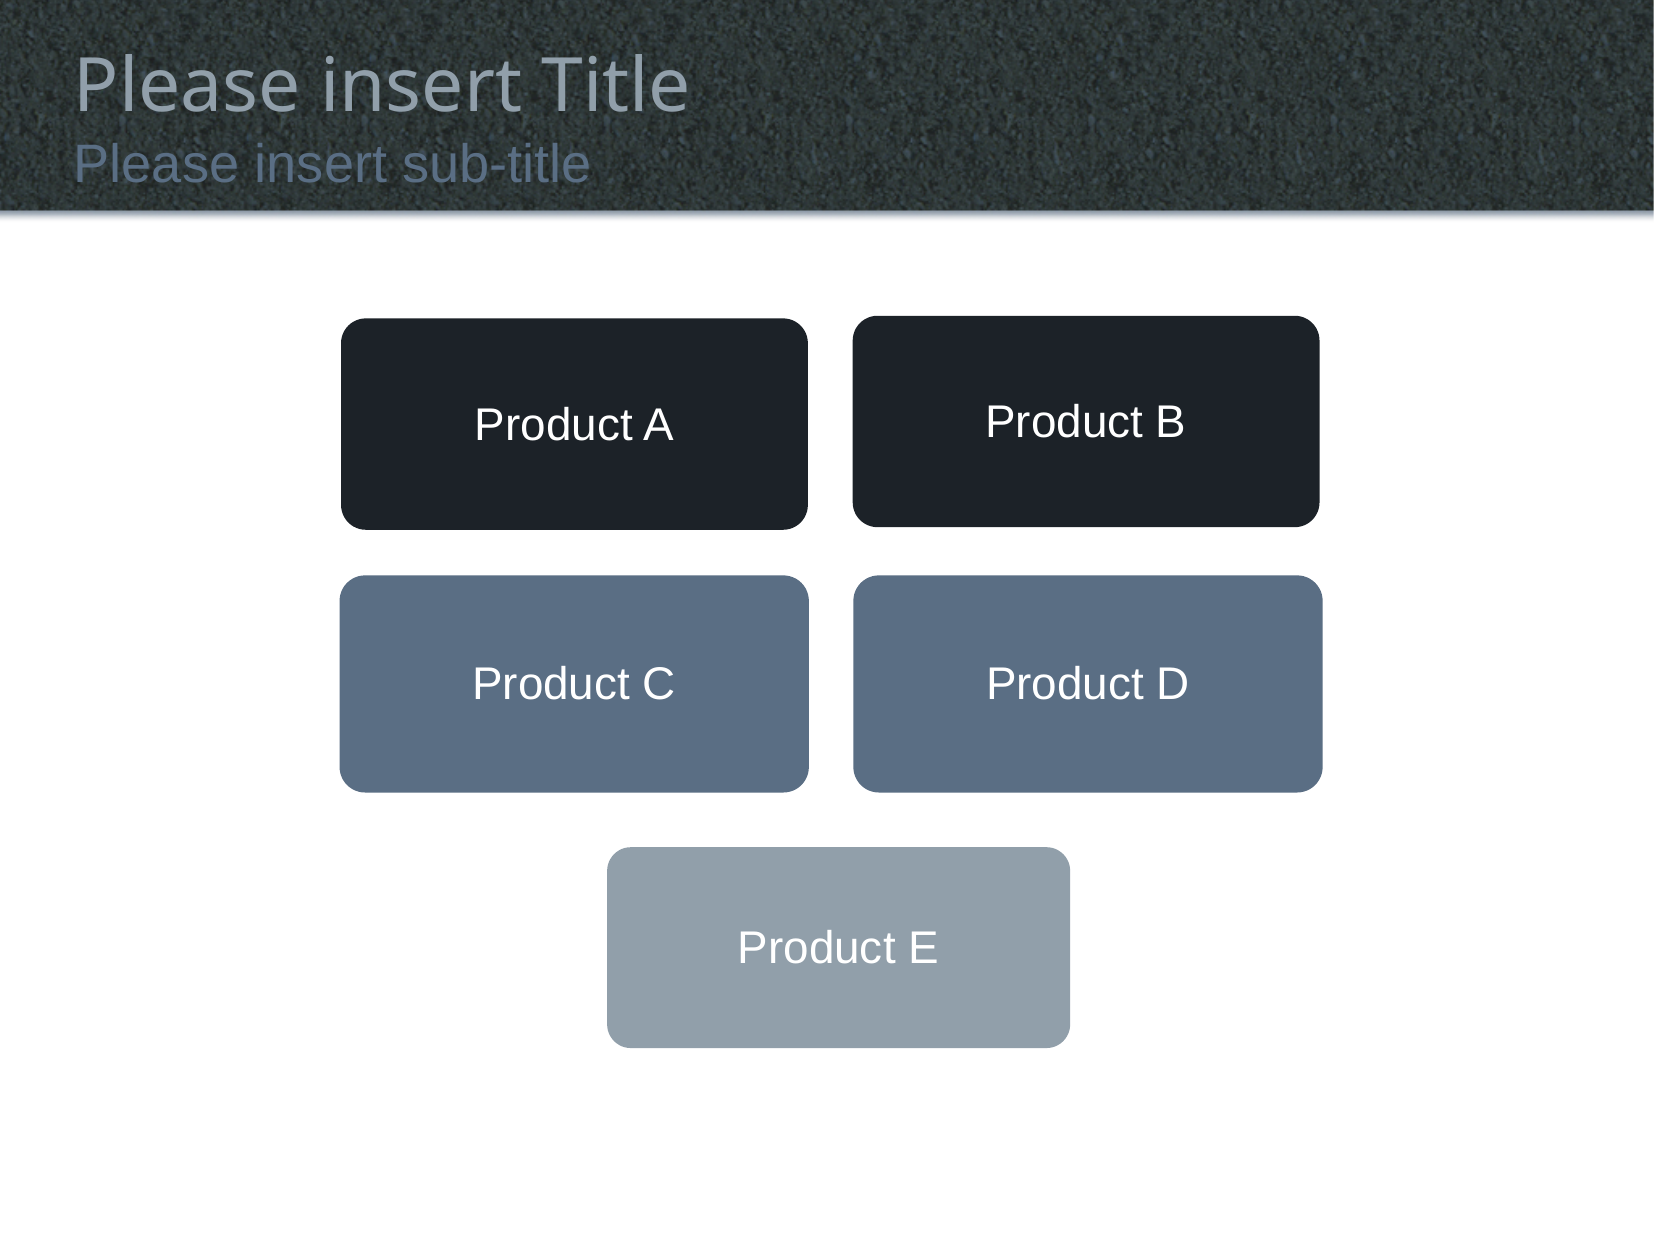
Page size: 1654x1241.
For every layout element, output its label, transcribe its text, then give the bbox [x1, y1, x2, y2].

text_box Product B [852, 315, 1320, 528]
text_box Product E [607, 847, 1071, 1049]
picture [0, 0, 1654, 1241]
text_box Product A [341, 318, 808, 530]
text_box Please insert Title Please insert sub-title [59, 23, 1554, 205]
text_box Product D [853, 575, 1323, 793]
text_box Product C [339, 575, 809, 793]
